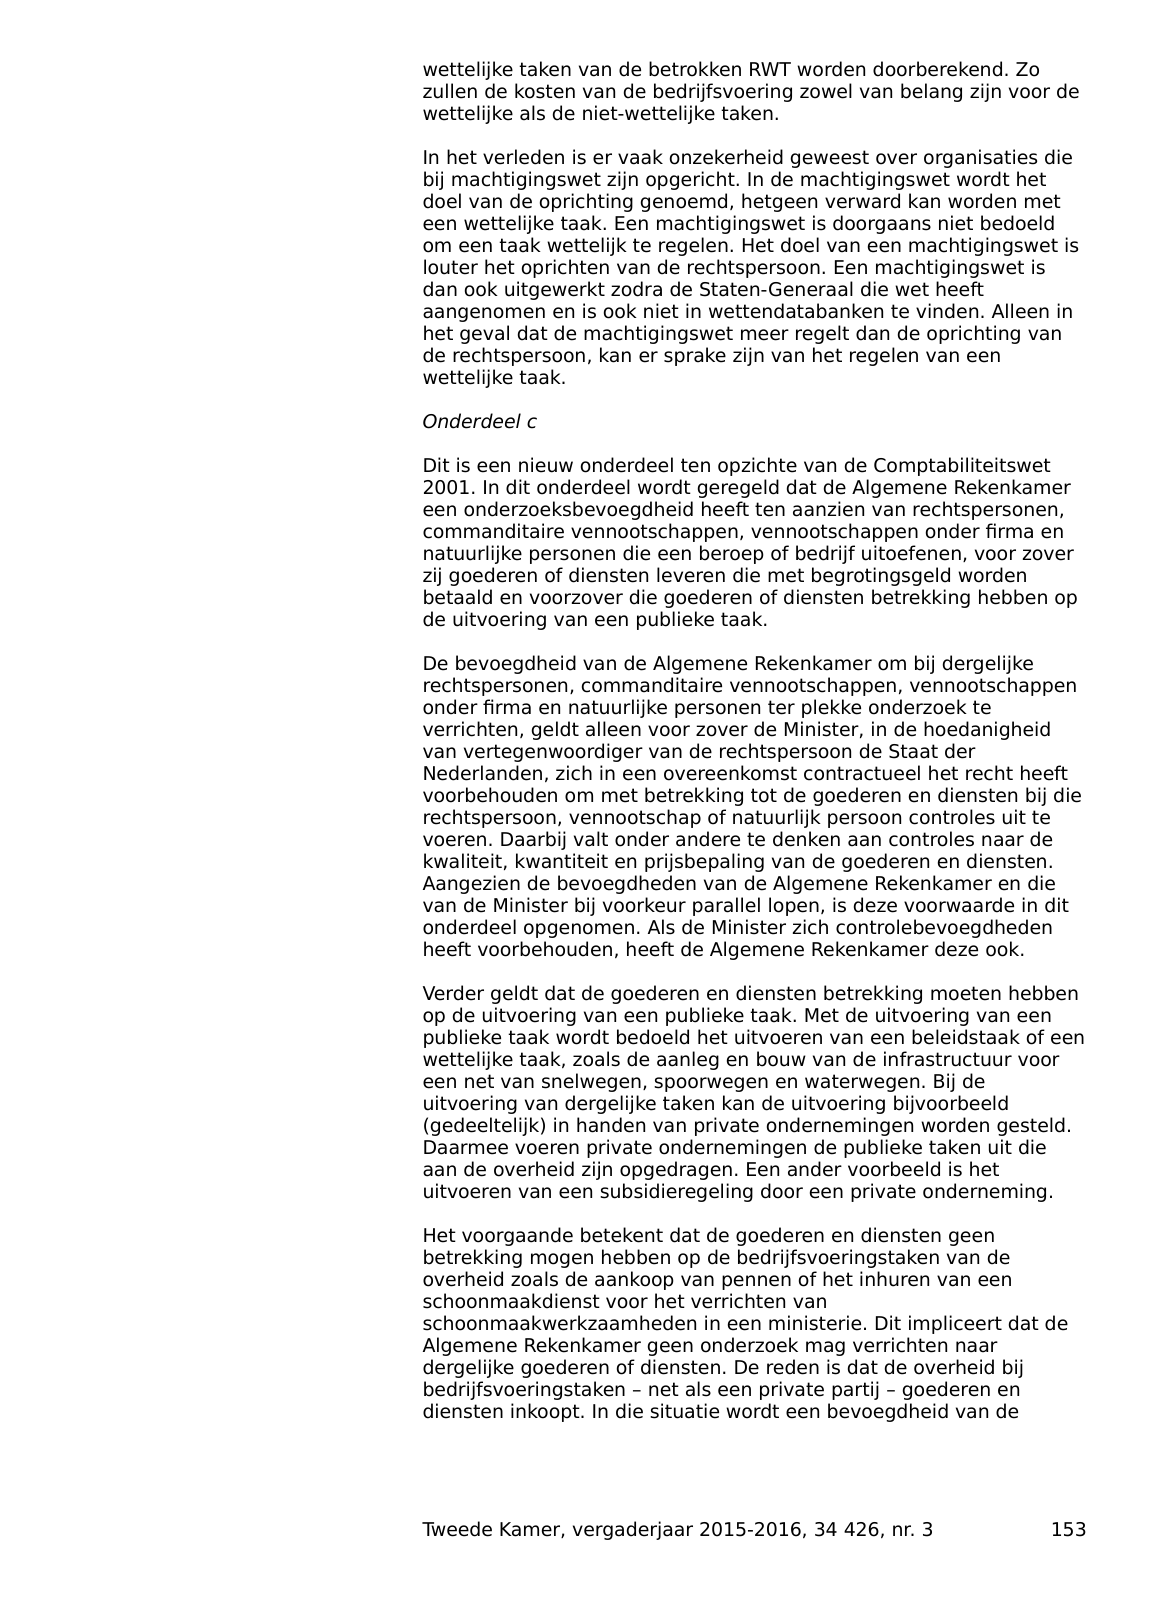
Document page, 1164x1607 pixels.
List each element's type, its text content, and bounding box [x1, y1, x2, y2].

text Dit is een nieuw onderdeel ten opzichte van de Comptabiliteitswet 2001. In dit onderdeel wordt geregeld dat de Algemene Rekenkamer een onderzoeksbevoegdheid heeft ten aanzien van rechtspersonen, commanditaire vennootschappen, vennootschappen onder firma en natuurlijke personen die een beroep of bedrijf uitoefenen, voor zover zij goederen of diensten leveren die met begrotingsgeld worden betaald en voorzover die goederen of diensten betrekking hebben op de uitvoering van een publieke taak. [422, 455, 1087, 631]
text Het voorgaande betekent dat de goederen en diensten geen betrekking mogen hebben op de bedrijfsvoeringstaken van de overheid zoals de aankoop van pennen of het inhuren van een schoonmaakdienst voor het verrichten van schoonmaakwerkzaamheden in een ministerie. Dit impliceert dat de Algemene Rekenkamer geen onderzoek mag verrichten naar dergelijke goederen of diensten. De reden is dat de overheid bij bedrijfsvoeringstaken – net als een private partij – goederen en diensten inkoopt. In die situatie wordt een bevoegdheid van de [422, 1225, 1087, 1423]
text In het verleden is er vaak onzekerheid geweest over organisaties die bij machtigingswet zijn opgericht. In de machtigingswet wordt het doel van de oprichting genoemd, hetgeen verward kan worden met een wettelijke taak. Een machtigingswet is doorgaans niet bedoeld om een taak wettelijk te regelen. Het doel van een machtigingswet is louter het oprichten van de rechtspersoon. Een machtigingswet is dan ook uitgewerkt zodra de Staten-Generaal die wet heeft aangenomen en is ook niet in wettendatabanken te vinden. Alleen in het geval dat de machtigingswet meer regelt dan de oprichting van de rechtspersoon, kan er sprake zijn van het regelen van een wettelijke taak. [422, 147, 1087, 389]
text De bevoegdheid van de Algemene Rekenkamer om bij dergelijke rechtspersonen, commanditaire vennootschappen, vennootschappen onder firma en natuurlijke personen ter plekke onderzoek te verrichten, geldt alleen voor zover de Minister, in de hoedanigheid van vertegenwoordiger van de rechtspersoon de Staat der Nederlanden, zich in een overeenkomst contractueel het recht heeft voorbehouden om met betrekking tot de goederen en diensten bij die rechtspersoon, vennootschap of natuurlijk persoon controles uit te voeren. Daarbij valt onder andere te denken aan controles naar de kwaliteit, kwantiteit en prijsbepaling van de goederen en diensten. Aangezien de bevoegdheden van de Algemene Rekenkamer en die van de Minister bij voorkeur parallel lopen, is deze voorwaarde in dit onderdeel opgenomen. Als de Minister zich controlebevoegdheden heeft voorbehouden, heeft de Algemene Rekenkamer deze ook. [422, 653, 1087, 961]
text wettelijke taken van de betrokken RWT worden doorberekend. Zo zullen de kosten van de bedrijfsvoering zowel van belang zijn voor de wettelijke als de niet-wettelijke taken. [422, 59, 1087, 125]
text Verder geldt dat de goederen en diensten betrekking moeten hebben op de uitvoering van een publieke taak. Met de uitvoering van een publieke taak wordt bedoeld het uitvoeren van een beleidstaak of een wettelijke taak, zoals de aanleg en bouw van de infrastructuur voor een net van snelwegen, spoorwegen en waterwegen. Bij de uitvoering van dergelijke taken kan de uitvoering bijvoorbeeld (gedeeltelijk) in handen van private ondernemingen worden gesteld. Daarmee voeren private ondernemingen de publieke taken uit die aan de overheid zijn opgedragen. Een ander voorbeeld is het uitvoeren van een subsidieregeling door een private onderneming. [422, 983, 1087, 1203]
subtitle Onderdeel c [422, 411, 1087, 433]
